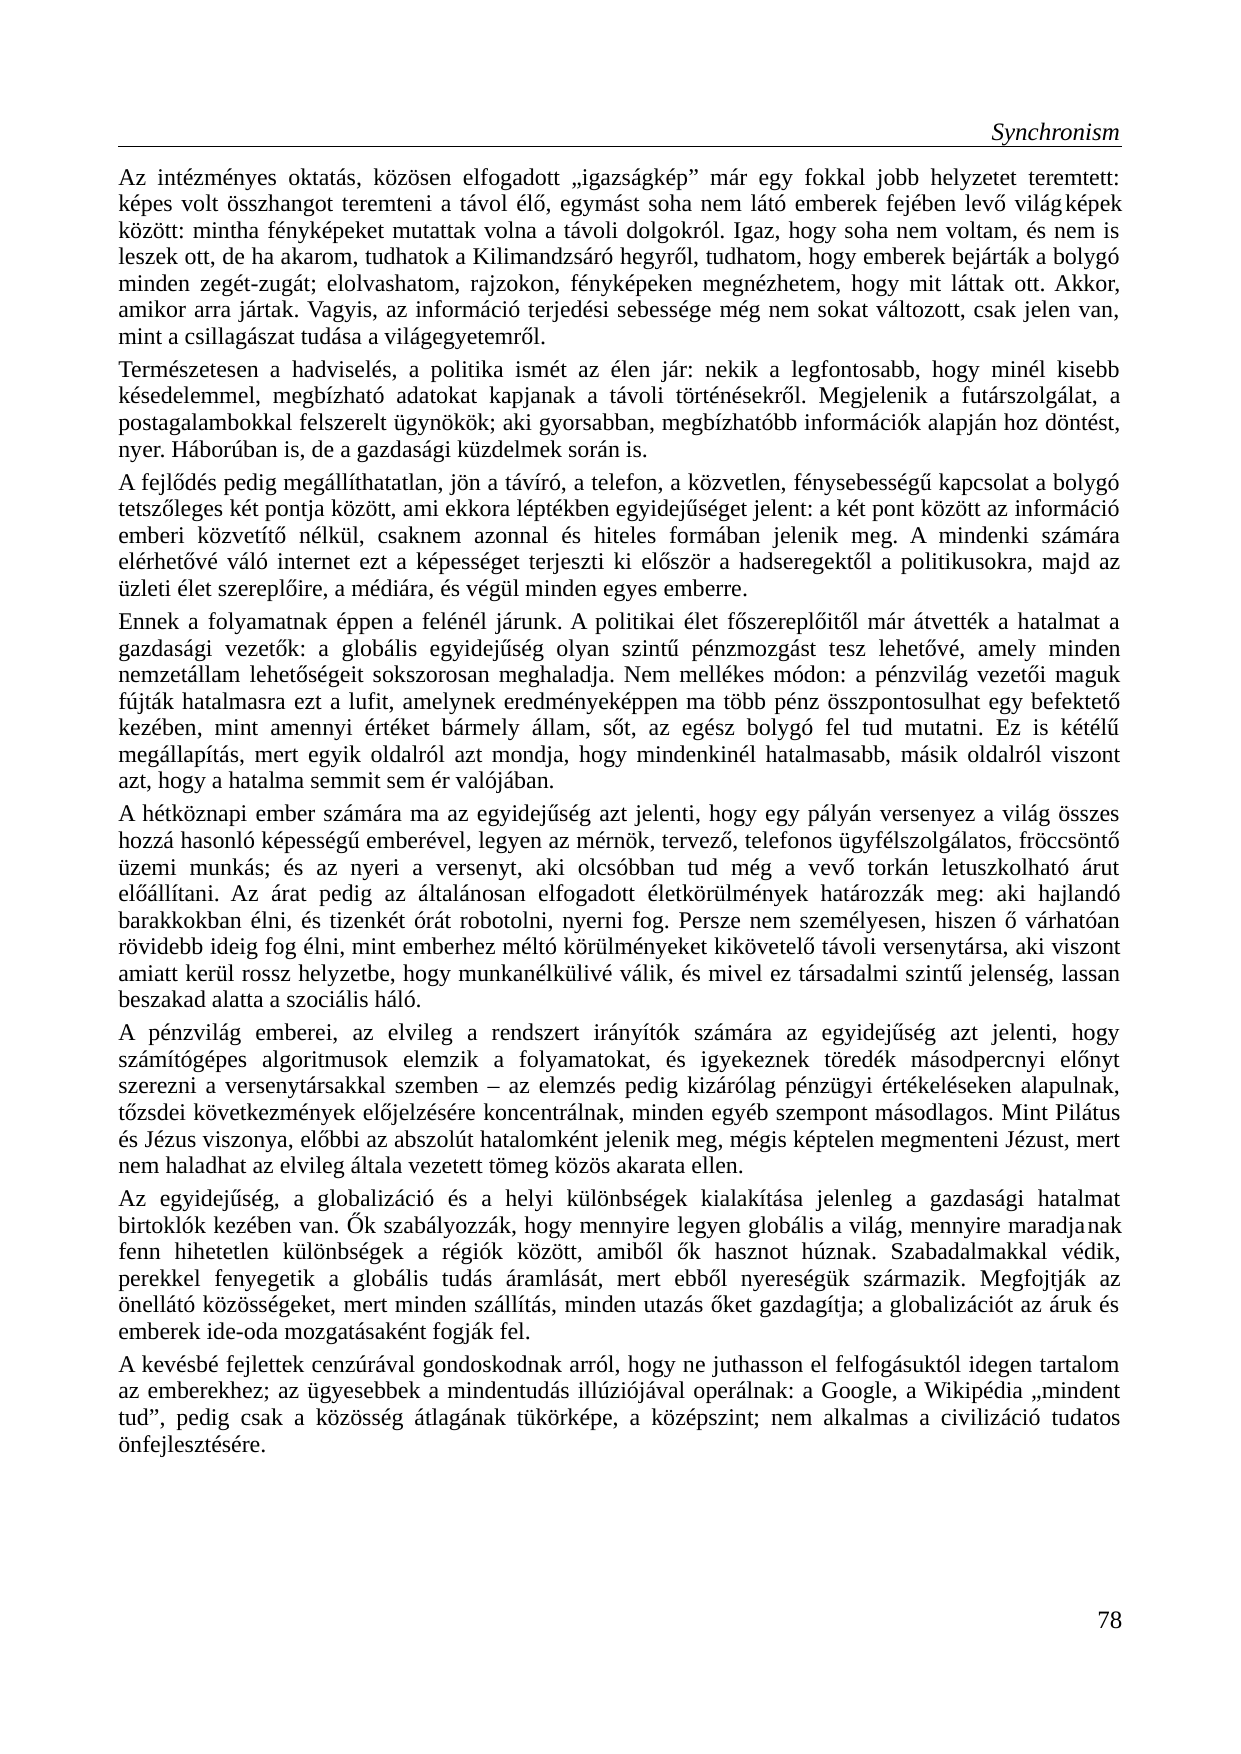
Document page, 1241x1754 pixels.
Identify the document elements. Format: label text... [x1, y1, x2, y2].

text Természetesen a hadviselés, a politika ismét az élen jár: nekik a legfontosabb, hogy minél kisebb késedelemmel, megbízható adatokat kapjanak a távoli történésekről. Megjelenik a futárszolgálat, a postagalambokkal felszerelt ügynökök; aki gyorsabban, megbízhatóbb információk alapján hoz döntést, nyer. Háborúban is, de a gazdasági küzdelmek során is. [118, 356, 1122, 462]
text Az egyidejűség, a globalizáció és a helyi különbségek kialakítása jelenleg a gazdasági hatalmat birtoklók kezében van. Ők szabályozzák, hogy mennyire legyen globális a világ, mennyire maradja­nak fenn hihetetlen különbségek a régiók között, amiből ők hasznot húznak. Szabadalmakkal védik, perekkel fenyegetik a globális tudás áramlását, mert ebből nyereségük származik. Megfojtják az önellátó közösségeket, mert minden szállítás, minden utazás őket gazdagítja; a globalizációt az áruk és emberek ide-oda mozgatásaként fogják fel. [118, 1185, 1122, 1344]
text A hétköznapi ember számára ma az egyidejűség azt jelenti, hogy egy pályán versenyez a világ összes hozzá hasonló képességű emberével, legyen az mérnök, tervező, telefonos ügyfélszolgálatos, fröccsöntő üzemi munkás; és az nyeri a versenyt, aki olcsóbban tud még a vevő torkán letuszkolható árut előállítani. Az árat pedig az általánosan elfogadott életkörülmények határozzák meg: aki hajlandó barakkokban élni, és tizenkét órát robotolni, nyerni fog. Persze nem személyesen, hiszen ő várhatóan rövidebb ideig fog élni, mint emberhez méltó körülményeket kikövetelő távoli versenytársa, aki viszont amiatt kerül rossz helyzetbe, hogy munkanélkülivé válik, és mivel ez társadalmi szintű jelenség, lassan beszakad alatta a szociális háló. [118, 800, 1122, 1013]
text A pénzvilág emberei, az elvileg a rendszert irányítók számára az egyidejűség azt jelenti, hogy számítógépes algoritmusok elemzik a folyamatokat, és igyekeznek töredék másodpercnyi előnyt szerezni a versenytársakkal szemben – az elemzés pedig kizárólag pénzügyi értékeléseken alapulnak, tőzsdei következmények előjelzésére koncentrálnak, minden egyéb szempont másodlagos. Mint Pilátus és Jézus viszonya, előbbi az abszolút hatalomként jelenik meg, mégis képtelen megmenteni Jézust, mert nem haladhat az elvileg általa vezetett tömeg közös akarata ellen. [118, 1019, 1122, 1179]
text Az intézményes oktatás, közösen elfogadott „igazságkép” már egy fokkal jobb helyzetet teremtett: képes volt összhangot teremteni a távol élő, egymást soha nem látó emberek fejében levő világ­képek között: mintha fényképeket mutattak volna a távoli dolgokról. Igaz, hogy soha nem voltam, és nem is leszek ott, de ha akarom, tudhatok a Kilimandzsáró hegyről, tudhatom, hogy emberek bejárták a bolygó minden zegét-zugát; elolvashatom, rajzokon, fényképeken megnézhetem, hogy mit láttak ott. Akkor, amikor arra jártak. Vagyis, az információ terjedési sebessége még nem sokat változott, csak jelen van, mint a csillagászat tudása a világegyetemről. [118, 164, 1122, 349]
text A kevésbé fejlettek cenzúrával gondoskodnak arról, hogy ne juthasson el felfogásuktól idegen tartalom az emberekhez; az ügyesebbek a mindentudás illúziójával operálnak: a Google, a Wikipédia „mindent tud”, pedig csak a közösség átlagának tükörképe, a középszint; nem alkalmas a civilizáció tudatos önfejlesztésére. [118, 1351, 1122, 1457]
text A fejlődés pedig megállíthatatlan, jön a távíró, a telefon, a közvetlen, fénysebességű kapcsolat a bolygó tetszőleges két pontja között, ami ekkora léptékben egyidejűséget jelent: a két pont között az információ emberi közvetítő nélkül, csaknem azonnal és hiteles formában jelenik meg. A mindenki számára elérhetővé váló internet ezt a képességet terjeszti ki először a hadseregektől a politikusokra, majd az üzleti élet szereplőire, a médiára, és végül minden egyes emberre. [118, 469, 1122, 602]
text Ennek a folyamatnak éppen a felénél járunk. A politikai élet főszereplőitől már átvették a hatalmat a gazdasági vezetők: a globális egyidejűség olyan szintű pénzmozgást tesz lehetővé, amely minden nemzetállam lehetőségeit sokszorosan meghaladja. Nem mellékes módon: a pénzvilág vezetői maguk fújták hatalmasra ezt a lufit, amelynek eredményeképpen ma több pénz összpontosulhat egy befektető kezében, mint amennyi értéket bármely állam, sőt, az egész bolygó fel tud mutatni. Ez is kétélű megállapítás, mert egyik oldalról azt mondja, hogy mindenkinél hatalmasabb, másik oldalról viszont azt, hogy a hatalma semmit sem ér valójában. [118, 608, 1122, 794]
